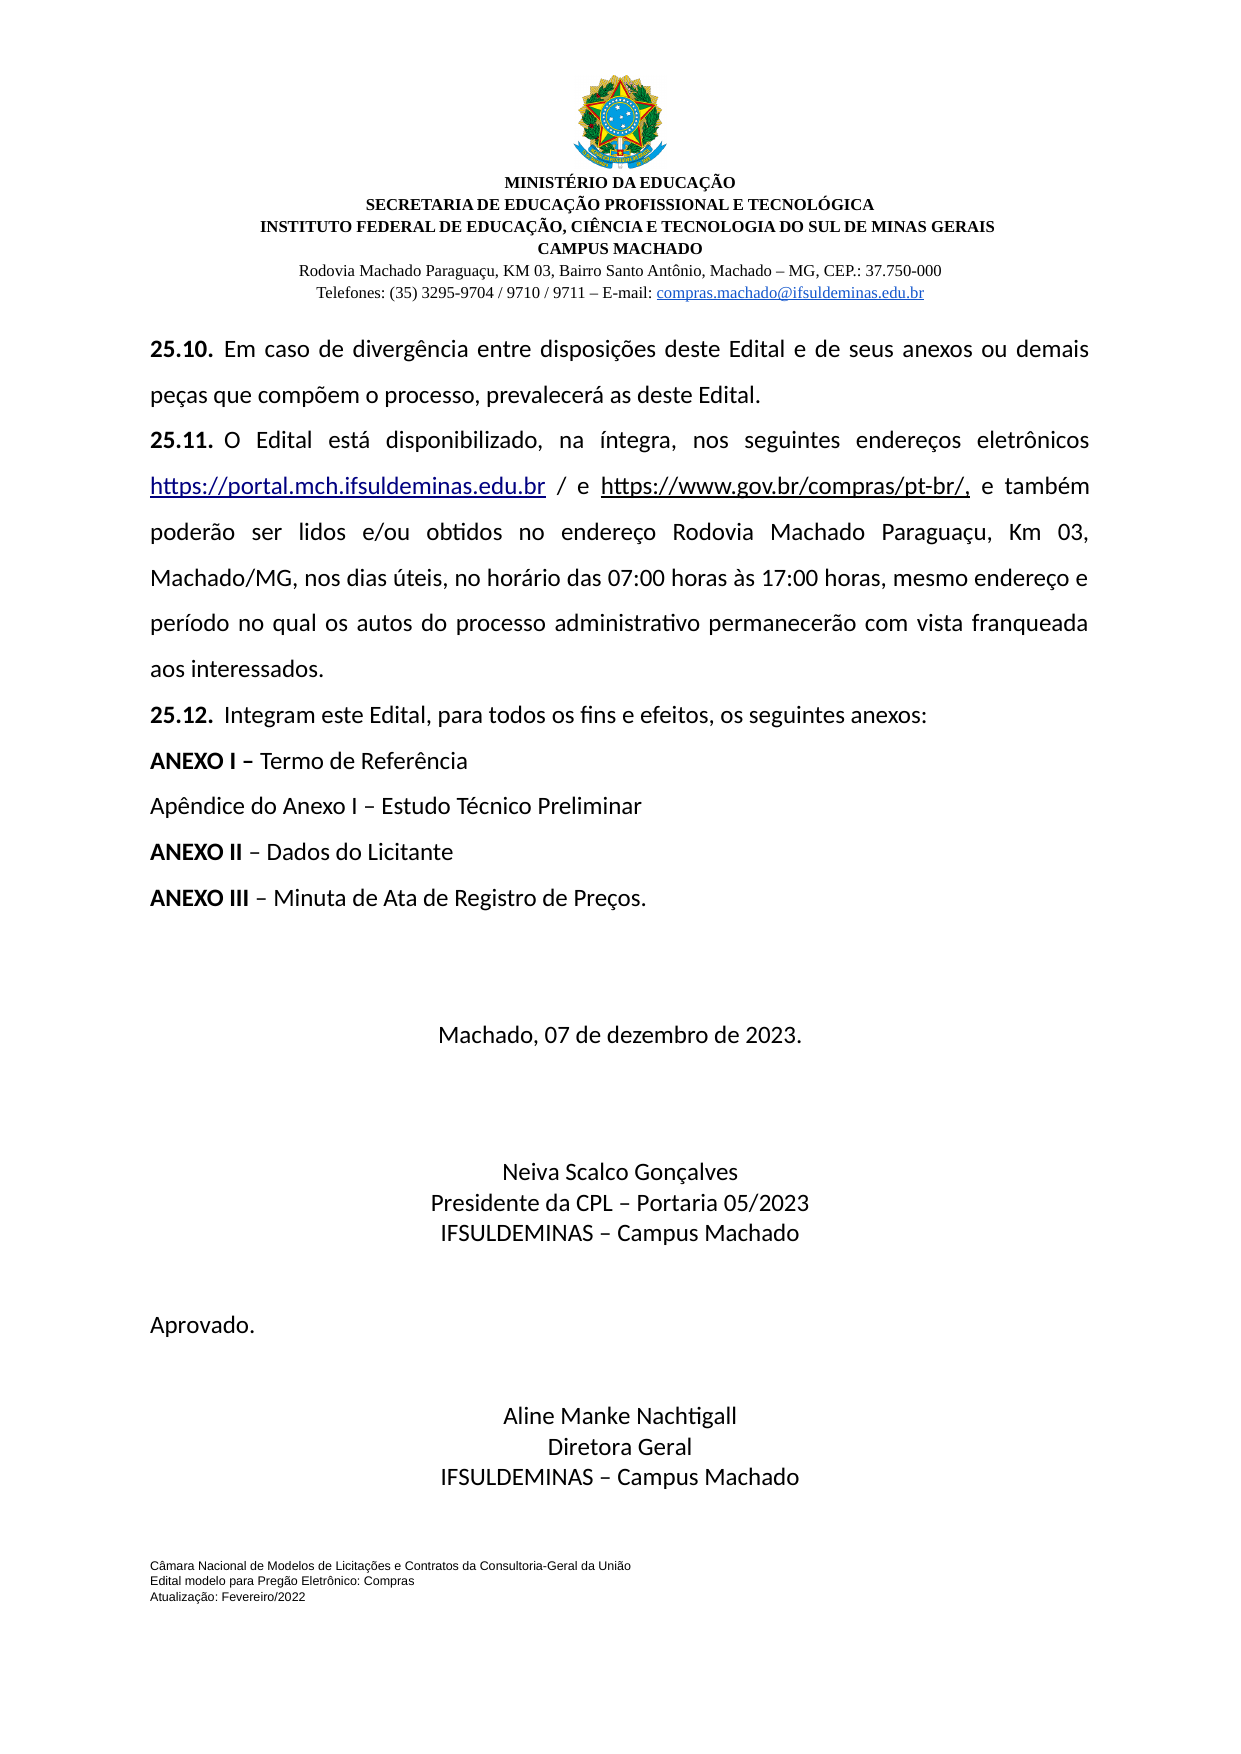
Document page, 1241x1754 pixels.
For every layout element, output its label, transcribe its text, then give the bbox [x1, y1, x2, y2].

text ANEXO I – Termo de Referência [150, 745, 1090, 775]
picture [613, 164, 628, 169]
text Presidente da CPL – Portaria 05/2023 [150, 1187, 1090, 1217]
text ANEXO III – Minuta de Ata de Registro de Preços. [150, 882, 1090, 912]
picture [573, 75, 667, 169]
text Machado, 07 de dezembro de 2023. [150, 1019, 1090, 1050]
text IFSULDEMINAS – Campus Machado [150, 1462, 1090, 1492]
text 25.12. Integram este Edital, para todos os fins e efeitos, os seguintes anexos: [150, 699, 1090, 729]
text Aprovado. [150, 1309, 1090, 1339]
text Diretora Geral [150, 1431, 1090, 1462]
text Aline Manke Nachtigall [150, 1401, 1090, 1431]
text 25.11. O Edital está disponibilizado, na íntegra, nos seguintes endereços eletrônicos https://portal.mch.ifsuldeminas.edu.br / e https://www.gov.br/compras/pt-br/, e também poderão ser lidos e/ou obtidos no endereço Rodovia Machado Paraguaçu, Km 03, Machado/MG, nos dias úteis, no horário das 07:00 horas às 17:00 horas, mesmo endereço e período no qual os autos do processo administrativo permanecerão com vista franqueada aos interessados. [150, 425, 1090, 684]
text 25.10. Em caso de divergência entre disposições deste Edital e de seus anexos ou demais peças que compõem o processo, prevalecerá as deste Edital. [150, 333, 1090, 409]
text IFSULDEMINAS – Campus Machado [150, 1217, 1090, 1248]
text Neiva Scalco Gonçalves [150, 1156, 1090, 1187]
text Apêndice do Anexo I – Estudo Técnico Preliminar [150, 791, 1090, 821]
picture [639, 150, 650, 156]
text ANEXO II – Dados do Licitante [150, 836, 1090, 867]
